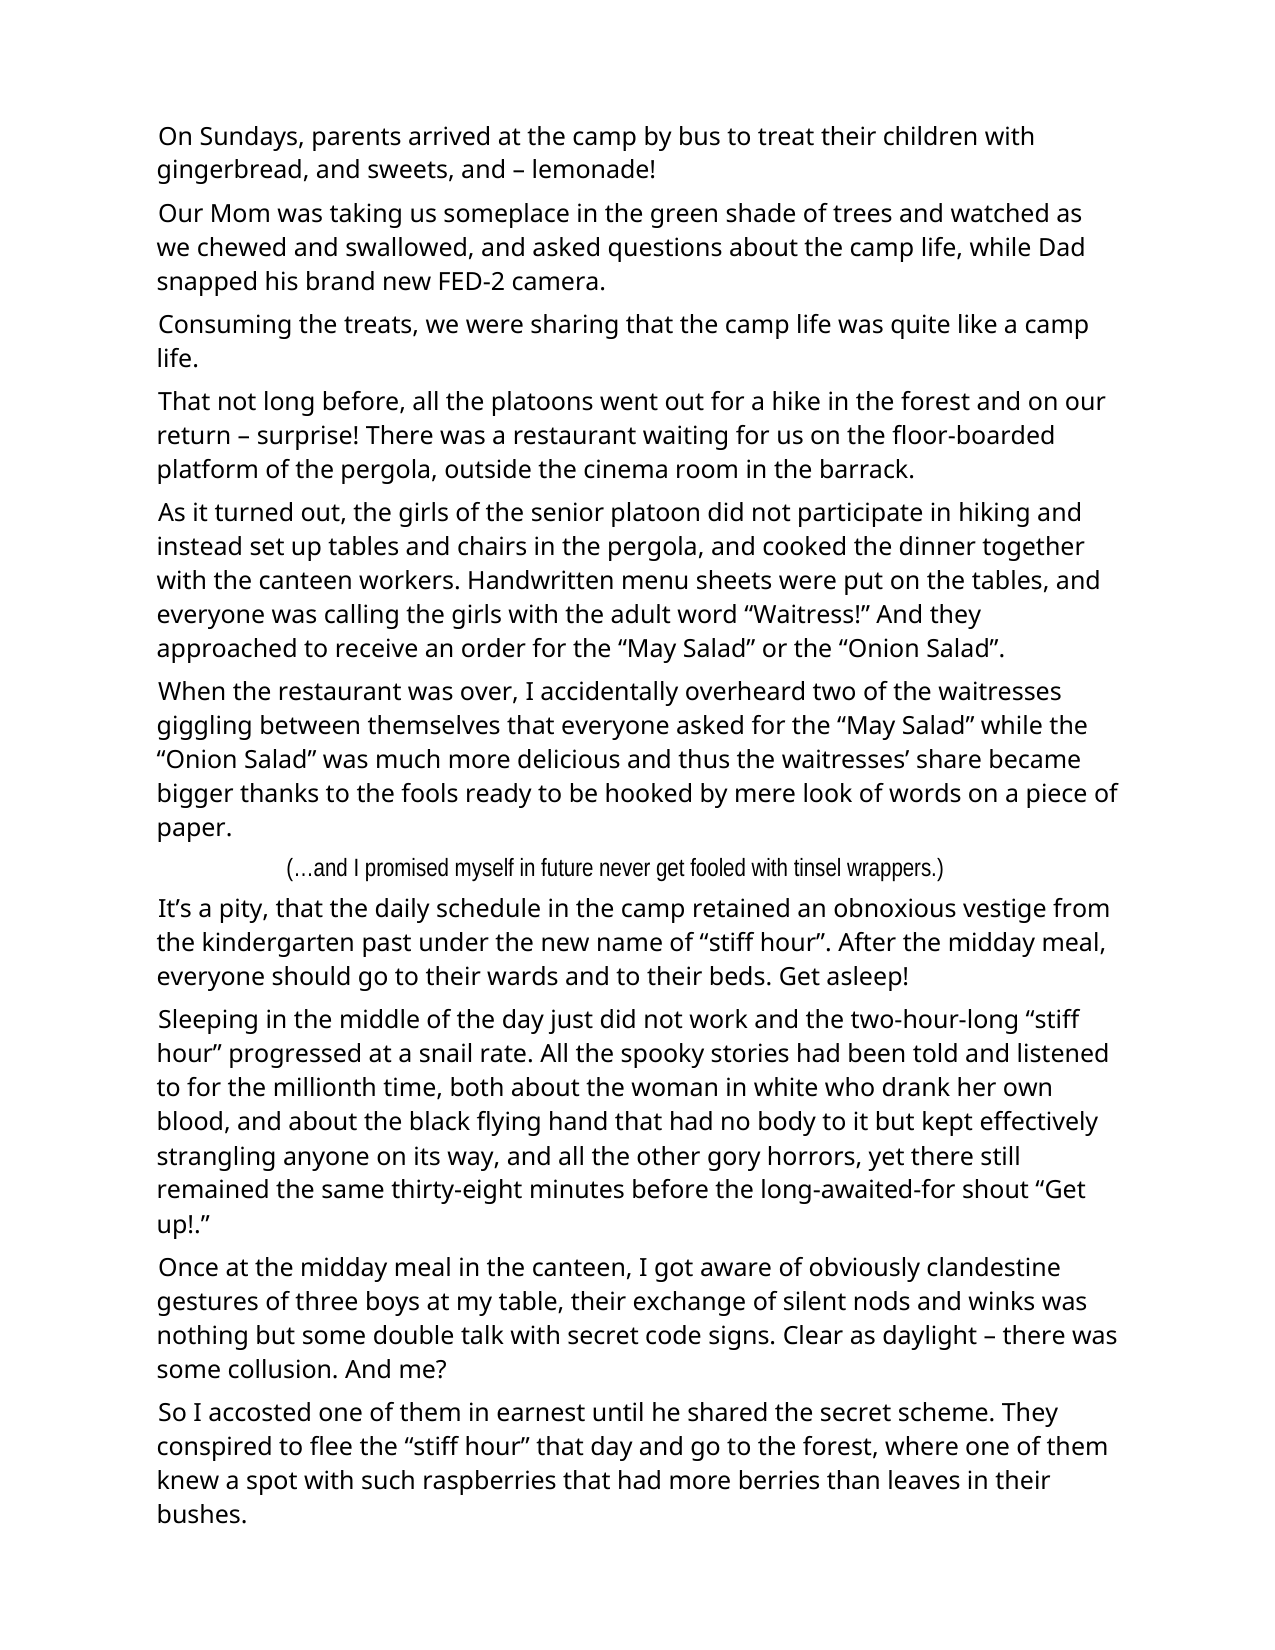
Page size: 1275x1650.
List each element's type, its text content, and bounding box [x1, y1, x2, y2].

text Sleeping in the middle of the day just did not work and the two-hour-long “stiff hour” progressed at a snail rate. All the spooky stories had been told and listened to for the millionth time, both about the woman in white who drank her own blood, and about the black flying hand that had no body to it but kept effectively strangling anyone on its way, and all the other gory horrors, yet there still remained the same thirty-eight minutes before the long-awaited-for shout “Get up!.” [156, 1002, 1118, 1240]
text As it turned out, the girls of the senior platoon did not participate in hiking and instead set up tables and chairs in the pergola, and cooked the dinner together with the canteen workers. Handwritten menu sheets were put on the tables, and everyone was calling the girls with the adult word “Waitress!” And they approached to receive an order for the “May Salad” or the “Onion Salad”. [156, 494, 1118, 665]
text Our Mom was taking us someplace in the green shade of trees and watched as we chewed and swallowed, and asked questions about the camp life, while Dad snapped his brand new FED-2 camera. [156, 195, 1118, 297]
text It’s a pity, that the daily schedule in the camp retained an obnoxious vestige from the kindergarten past under the new name of “stiff hour”. After the midday meal, everyone should go to their wards and to their beds. Get asleep! [156, 891, 1118, 993]
text Consuming the treats, we were sharing that the camp life was quite like a camp life. [156, 306, 1118, 374]
list (…and I promised myself in future never get fooled with tinsel wrappers.) [286, 853, 1118, 882]
text That not long before, all the platoons went out for a hike in the forest and on our return – surprise! There was a restaurant waiting for us on the floor-boarded platform of the pergola, outside the cinema room in the barrack. [156, 383, 1118, 486]
text So I accosted one of them in earnest until he shared the secret scheme. They conspired to flee the “stiff hour” that day and go to the forest, where one of them knew a spot with such raspberries that had more berries than leaves in their bushes. [156, 1394, 1118, 1531]
text Once at the midday meal in the canteen, I got aware of obviously clandestine gestures of three boys at my table, their exchange of silent nods and winks was nothing but some double talk with secret code signs. Clear as daylight – there was some collusion. And me? [156, 1249, 1118, 1386]
text When the restaurant was over, I accidentally overheard two of the waitresses giggling between themselves that everyone asked for the “May Salad” while the “Onion Salad” was much more delicious and thus the waitresses’ share became bigger thanks to the fools ready to be hooked by mere look of words on a piece of paper. [156, 674, 1118, 844]
text On Sundays, parents arrived at the camp by bus to treat their children with gingerbread, and sweets, and – lemonade! [156, 118, 1118, 186]
